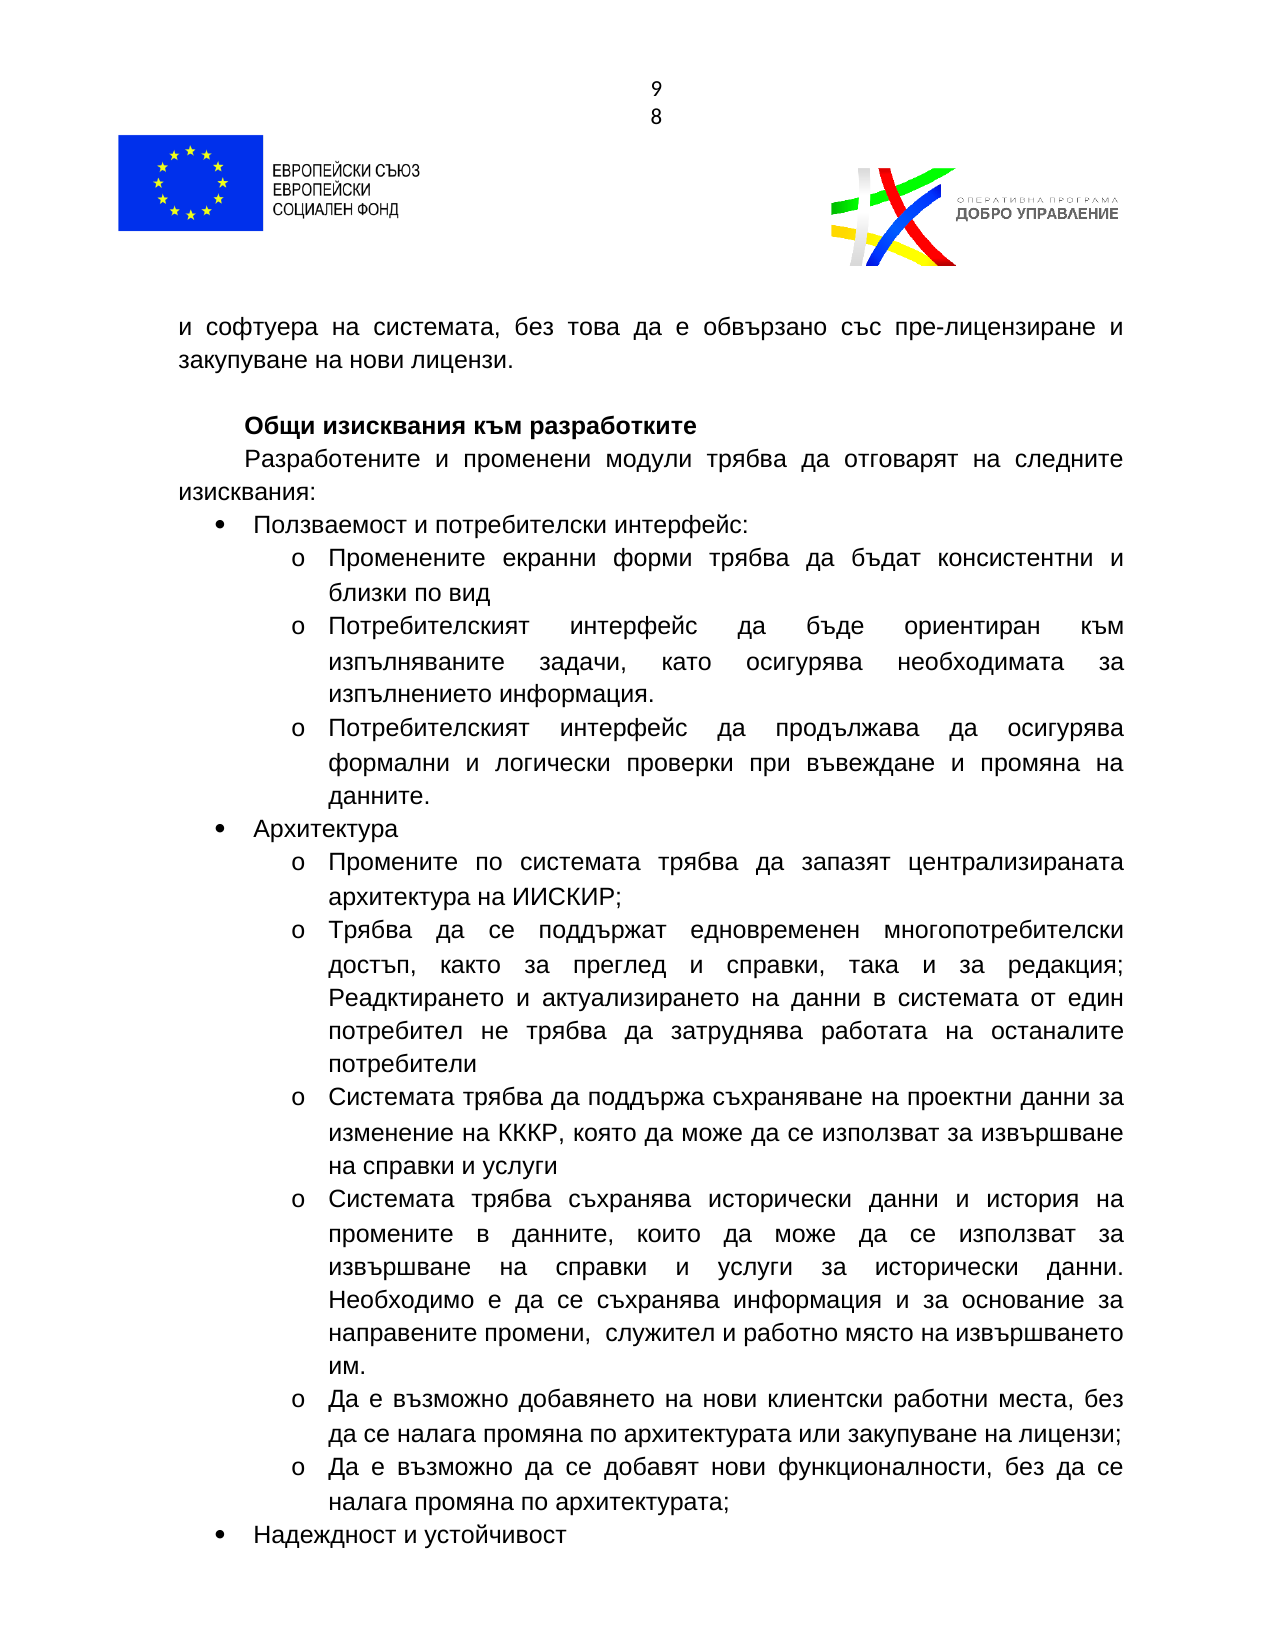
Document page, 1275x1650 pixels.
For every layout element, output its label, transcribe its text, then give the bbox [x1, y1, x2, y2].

list Потребителският интерфейс да бъде ориентиран към изпълняваните задачи, като осигурява необходимата за изпълнението информация. [291, 611, 1125, 708]
text Разработените и променени модули трябва да отговарят на следните изисквания: [178, 444, 1125, 506]
list Да е възможно да се добавят нови функционалности, без да се налага промяна по архитектурата; [291, 1452, 1125, 1516]
list Ползваемост и потребителски интерфейс: [216, 510, 1125, 539]
list Трябва да се поддържат едновременен многопотребителски достъп, както за преглед и справки, така и за редакция; Реадктирането и актуализирането на данни в системата от един потребител не трябва да затруднява работата на останалите потребители [291, 915, 1125, 1078]
list Потребителският интерфейс да продължава да осигурява формални и логически проверки при въвеждане и промяна на данните. [291, 712, 1125, 809]
list Промените по системата трябва да запазят централизираната архитектура на ИИСКИР; [291, 847, 1125, 911]
text и софтуера на системата, без това да е обвързано със пре-лицензиране и закупуване на нови лицензи. [178, 312, 1125, 373]
list Надеждност и устойчивост [216, 1520, 1125, 1549]
text Общи изисквания към разработките [178, 411, 1125, 439]
list Променените екранни форми трябва да бъдат консистентни и близки по вид [291, 543, 1125, 607]
list Архитектура [216, 814, 1125, 843]
list Системата трябва да поддържа съхраняване на проектни данни за изменение на КККР, която да може да се използват за извършване на справки и услуги [291, 1082, 1125, 1179]
list Системата трябва съхранява исторически данни и история на промените в данните, които да може да се използват за извършване на справки и услуги за исторически данни. Необходимо е да се съхранява информация и за основание за направените промени, служител и работно място на извършването им. [291, 1184, 1125, 1380]
list Да е възможно добавянето на нови клиентски работни места, без да се налага промяна по архитектурата или закупуване на лицензи; [291, 1384, 1125, 1448]
